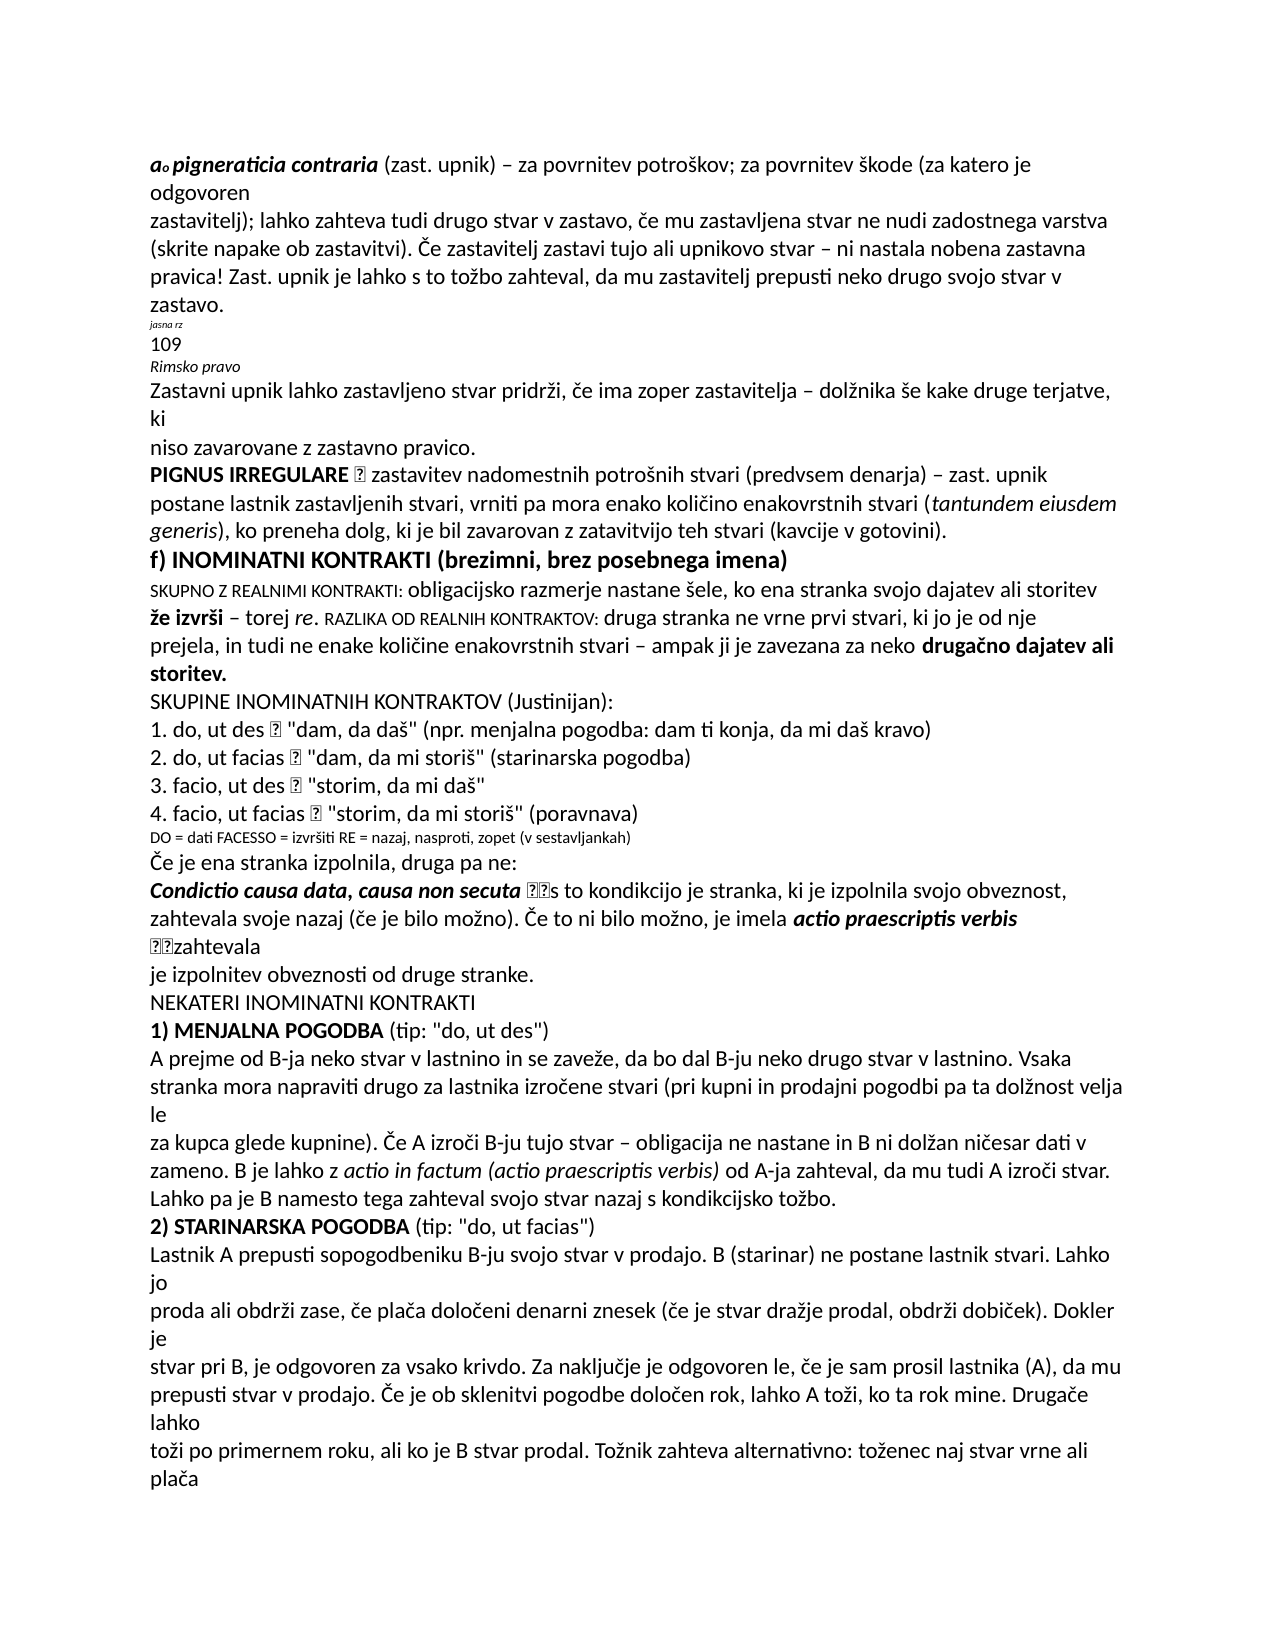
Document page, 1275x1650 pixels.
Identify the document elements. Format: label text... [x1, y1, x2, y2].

text generis), ko preneha dolg, ki je bil zavarovan z zatavitvijo teh stvari (kavcije v gotovini). [150, 517, 1125, 545]
text Rimsko pravo [150, 356, 1125, 377]
text prepusti stvar v prodajo. Če je ob sklenitvi pogodbe določen rok, lahko A toži, ko ta rok mine. Drugače lahko [150, 1380, 1125, 1436]
text DO = dati FACESSO = izvršiti RE = nazaj, nasproti, zopet (v sestavljankah) [150, 827, 1125, 848]
text 2. do, ut facias  "dam, da mi storiš" (starinarska pogodba) [150, 743, 1125, 771]
text zameno. B je lahko z actio in factum (actio praescriptis verbis) od A-ja zahteval, da mu tudi A izroči stvar. [150, 1156, 1125, 1184]
text stvar pri B, je odgovoren za vsako krivdo. Za naključje je odgovoren le, če je sam prosil lastnika (A), da mu [150, 1352, 1125, 1380]
text 109 [150, 331, 1125, 356]
text Če je ena stranka izpolnila, druga pa ne: [150, 848, 1125, 876]
text za kupca glede kupnine). Če A izroči B-ju tujo stvar – obligacija ne nastane in B ni dolžan ničesar dati v [150, 1128, 1125, 1156]
text 1) MENJALNA POGODBA (tip: "do, ut des") [150, 1016, 1125, 1044]
text zahtevala svoje nazaj (če je bilo možno). Če to ni bilo možno, je imela actio praescriptis verbis zahtevala [150, 904, 1125, 960]
text A prejme od B-ja neko stvar v lastnino in se zaveže, da bo dal B-ju neko drugo stvar v lastnino. Vsaka [150, 1044, 1125, 1072]
text SKUPINE INOMINATNIH KONTRAKTOV (Justinijan): [150, 687, 1125, 715]
text Lahko pa je B namesto tega zahteval svojo stvar nazaj s kondikcijsko tožbo. [150, 1184, 1125, 1212]
text postane lastnik zastavljenih stvari, vrniti pa mora enako količino enakovrstnih stvari (tantundem eiusdem [150, 489, 1125, 517]
text Lastnik A prepusti sopogodbeniku B-ju svojo stvar v prodajo. B (starinar) ne postane lastnik stvari. Lahko jo [150, 1240, 1125, 1296]
text storitev. [150, 659, 1125, 687]
text stranka mora napraviti drugo za lastnika izročene stvari (pri kupni in prodajni pogodbi pa ta dolžnost velja le [150, 1072, 1125, 1128]
text pravica! Zast. upnik je lahko s to tožbo zahteval, da mu zastavitelj prepusti neko drugo svojo stvar v zastavo. [150, 262, 1125, 318]
text NEKATERI INOMINATNI KONTRAKTI [150, 988, 1125, 1016]
text jasna rz [150, 318, 1125, 331]
text 4. facio, ut facias  "storim, da mi storiš" (poravnava) [150, 799, 1125, 827]
text že izvrši – torej re. RAZLIKA OD REALNIH KONTRAKTOV: druga stranka ne vrne prvi stvari, ki jo je od nje [150, 603, 1125, 631]
text 2) STARINARSKA POGODBA (tip: "do, ut facias") [150, 1212, 1125, 1240]
text toži po primernem roku, ali ko je B stvar prodal. Tožnik zahteva alternativno: toženec naj stvar vrne ali plača [150, 1436, 1125, 1492]
text SKUPNO Z REALNIMI KONTRAKTI: obligacijsko razmerje nastane šele, ko ena stranka svojo dajatev ali storitev [150, 575, 1125, 603]
text proda ali obdrži zase, če plača določeni denarni znesek (če je stvar dražje prodal, obdrži dobiček). Dokler je [150, 1296, 1125, 1352]
text Zastavni upnik lahko zastavljeno stvar pridrži, če ima zoper zastavitelja – dolžnika še kake druge terjatve, ki [150, 377, 1125, 433]
text 1. do, ut des  "dam, da daš" (npr. menjalna pogodba: dam ti konja, da mi daš kravo) [150, 715, 1125, 743]
text Condictio causa data, causa non secuta s to kondikcijo je stranka, ki je izpolnila svojo obveznost, [150, 876, 1125, 904]
text zastavitelj); lahko zahteva tudi drugo stvar v zastavo, če mu zastavljena stvar ne nudi zadostnega varstva [150, 206, 1125, 234]
text (skrite napake ob zastavitvi). Če zastavitelj zastavi tujo ali upnikovo stvar – ni nastala nobena zastavna [150, 234, 1125, 262]
text ao pigneraticia contraria (zast. upnik) – za povrnitev potroškov; za povrnitev škode (za katero je odgovoren [150, 150, 1125, 206]
text prejela, in tudi ne enake količine enakovrstnih stvari – ampak ji je zavezana za neko drugačno dajatev ali [150, 631, 1125, 659]
text je izpolnitev obveznosti od druge stranke. [150, 960, 1125, 988]
text PIGNUS IRREGULARE  zastavitev nadomestnih potrošnih stvari (predvsem denarja) – zast. upnik [150, 461, 1125, 489]
text niso zavarovane z zastavno pravico. [150, 433, 1125, 461]
text f) INOMINATNI KONTRAKTI (brezimni, brez posebnega imena) [150, 545, 1125, 575]
text 3. facio, ut des  "storim, da mi daš" [150, 771, 1125, 799]
